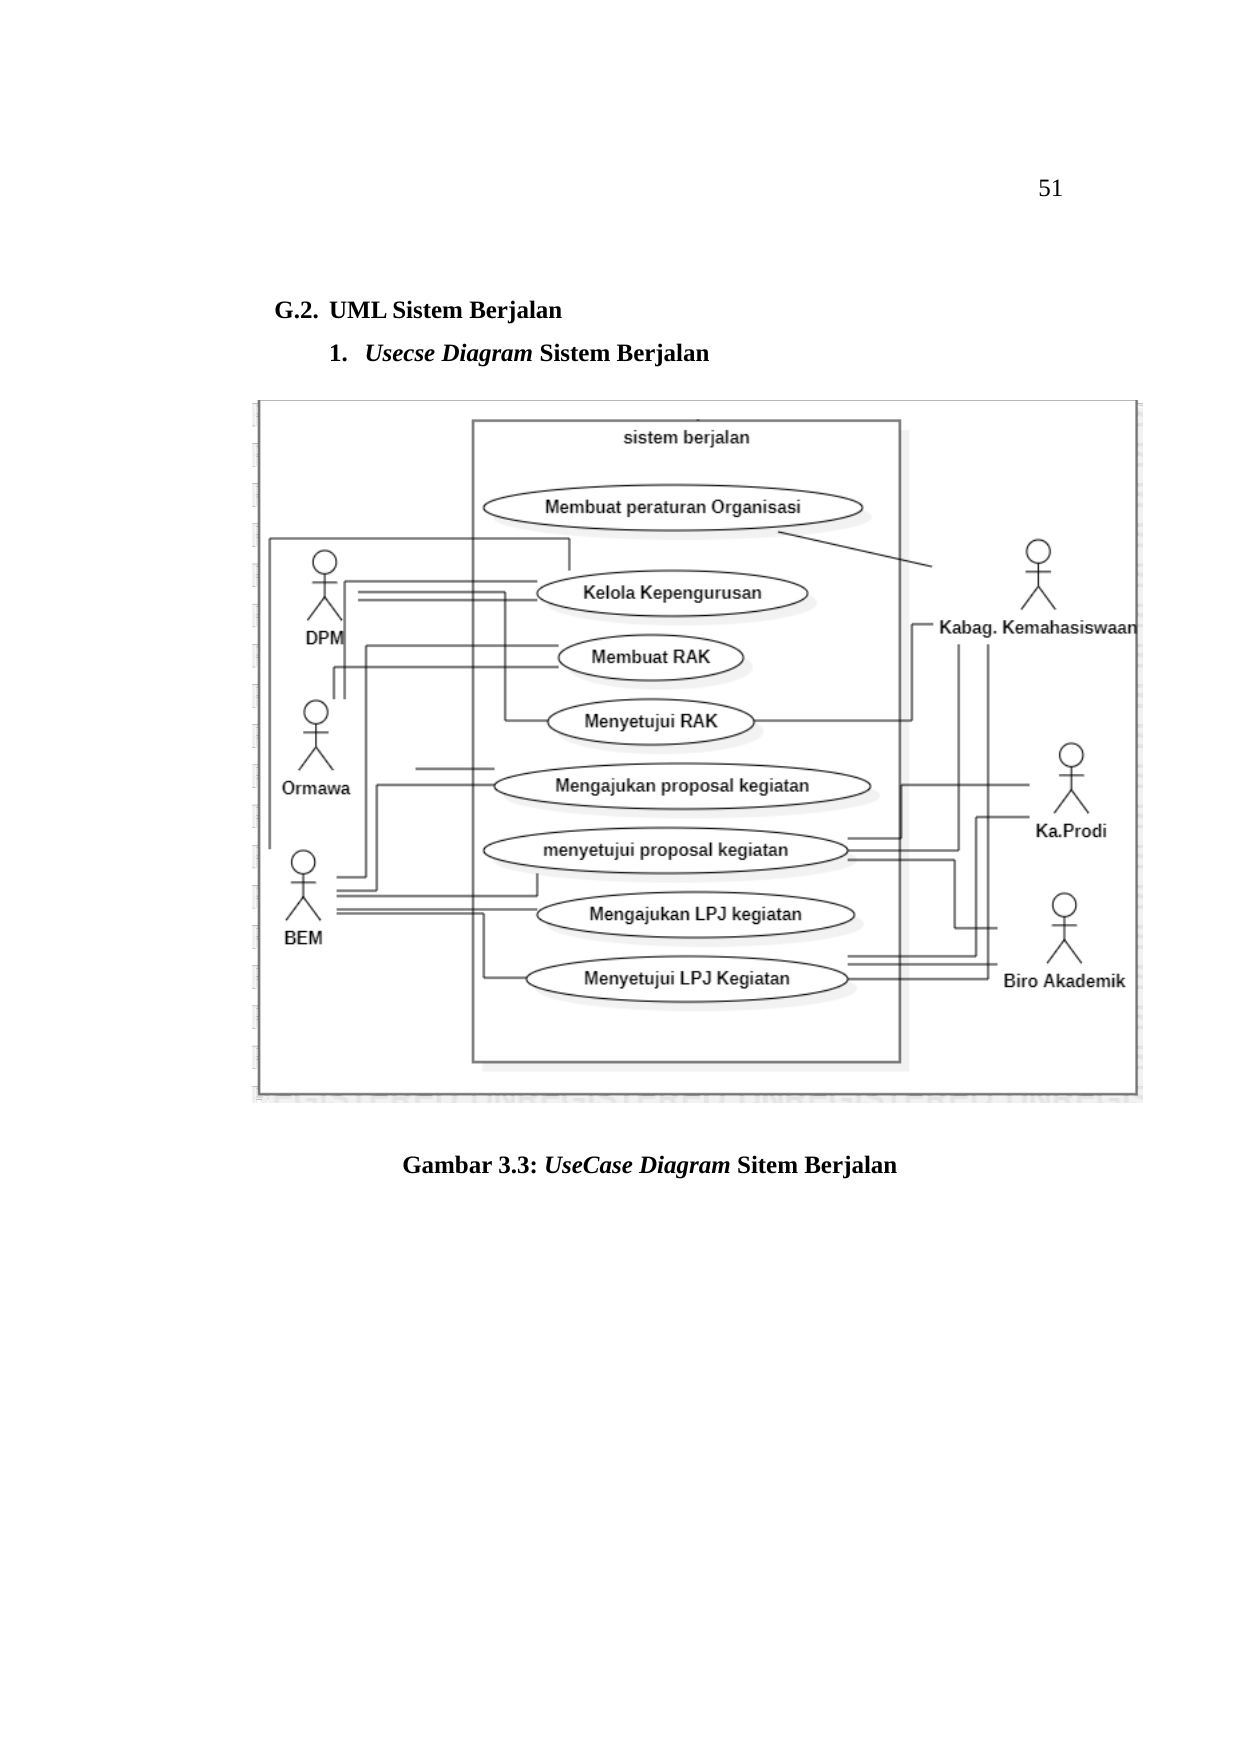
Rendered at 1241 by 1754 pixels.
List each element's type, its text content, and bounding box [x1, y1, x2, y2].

list Usecse Diagram Sistem Berjalan [329, 338, 1063, 367]
text Gambar 3.3: UseCase Diagram Sitem Berjalan [236, 1150, 1063, 1178]
list UML Sistem Berjalan [274, 295, 1063, 324]
table_header [236, 381, 1063, 1137]
picture [252, 400, 1143, 1103]
